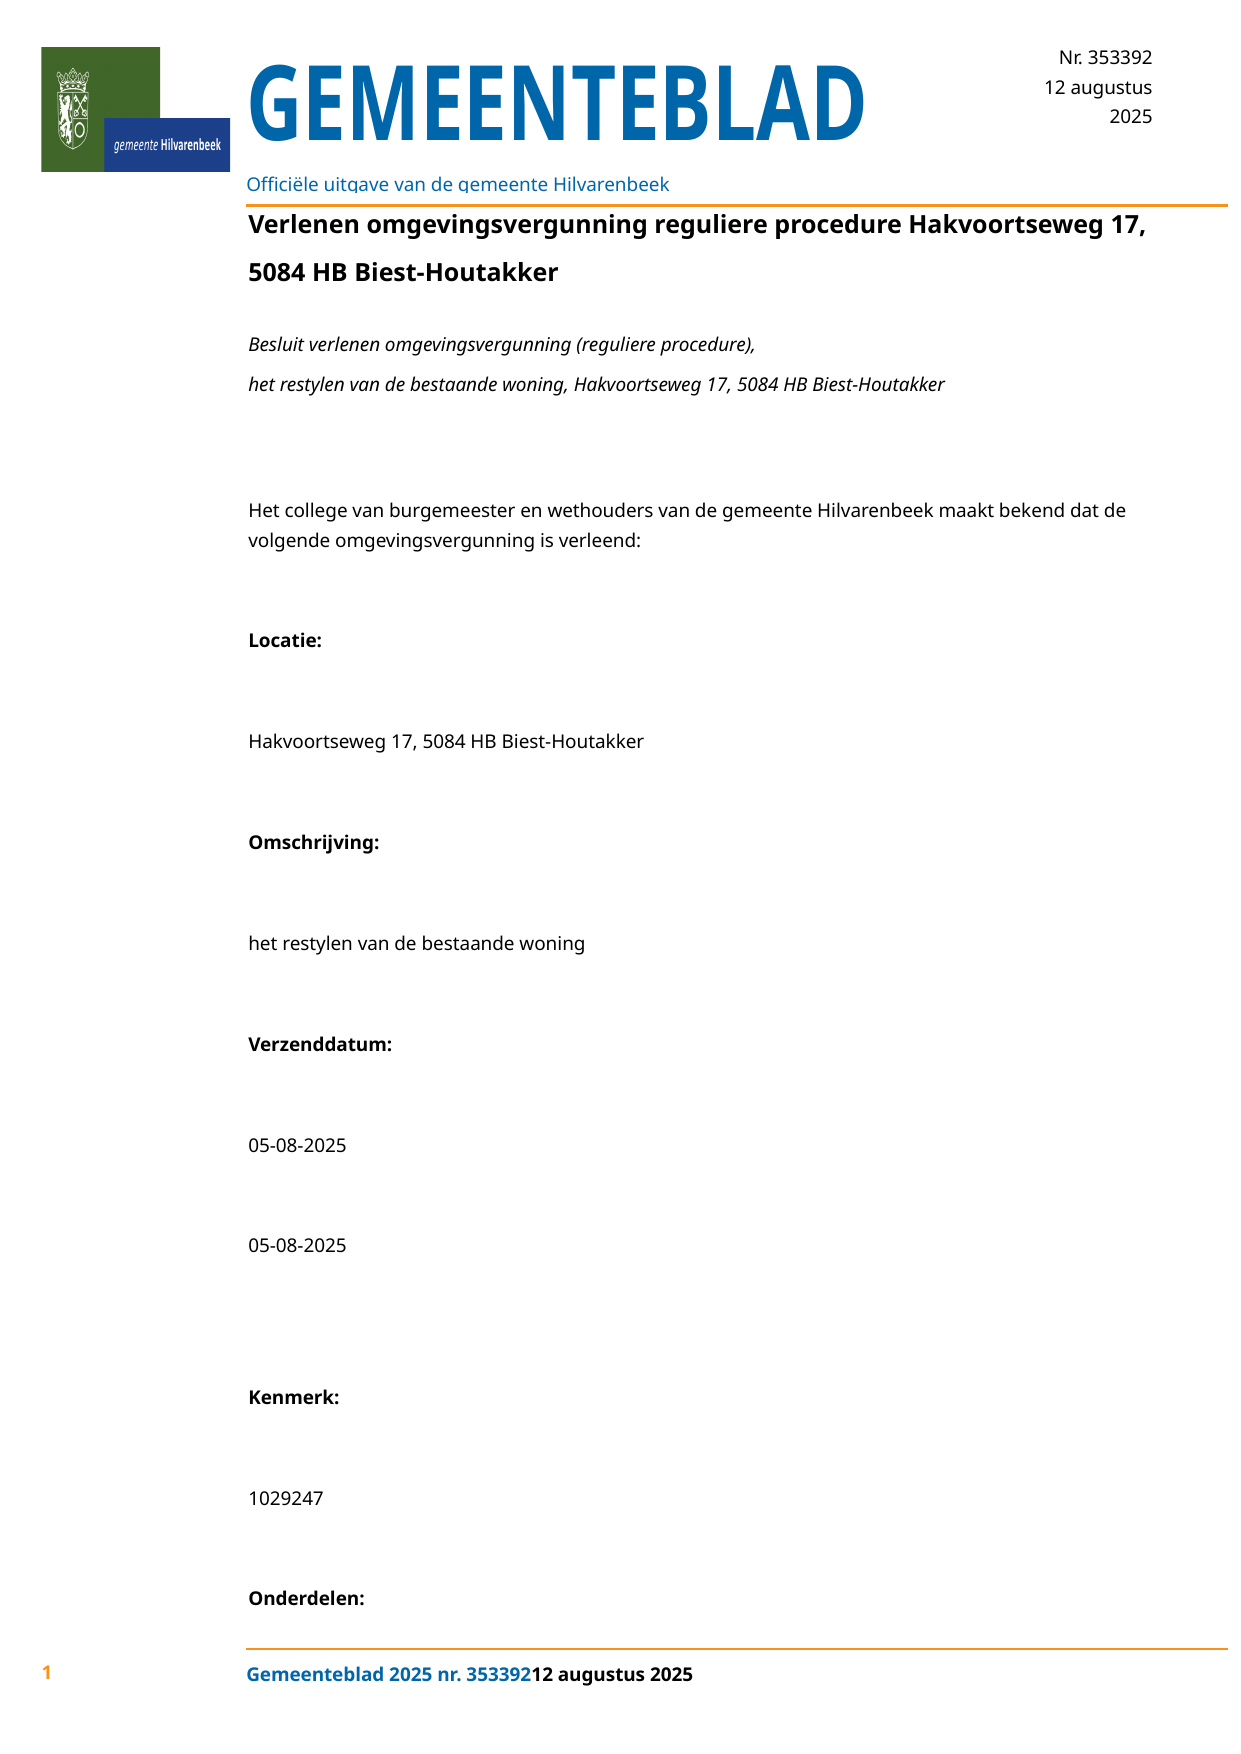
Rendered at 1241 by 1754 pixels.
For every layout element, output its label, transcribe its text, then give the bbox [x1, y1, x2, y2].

text Locatie: [248, 628, 1152, 653]
text Omschrijving: [248, 829, 1152, 855]
text het restylen van de bestaande woning, Hakvoortseweg 17, 5084 HB Biest-Houtakker [248, 371, 1152, 396]
text 05-08-2025 [248, 1233, 1152, 1258]
text Kenmerk: [248, 1384, 1152, 1410]
text Besluit verlenen omgevingsvergunning (reguliere procedure), [248, 331, 1152, 357]
text Onderdelen: [248, 1586, 1152, 1611]
picture [41, 47, 231, 172]
text het restylen van de bestaande woning [248, 930, 1152, 956]
text 1029247 [248, 1485, 1152, 1511]
text Het college van burgemeester en wethouders van de gemeente Hilvarenbeek maakt bekend dat de volgende omgevingsvergunning is verleend: [248, 497, 1152, 553]
text 05-08-2025 [248, 1132, 1152, 1158]
text Verlenen omgevingsvergunning reguliere procedure Hakvoortseweg 17, 5084 HB Biest-Houtakker [248, 207, 1152, 288]
text Hakvoortseweg 17, 5084 HB Biest-Houtakker [248, 728, 1152, 754]
text Verzenddatum: [248, 1031, 1152, 1057]
